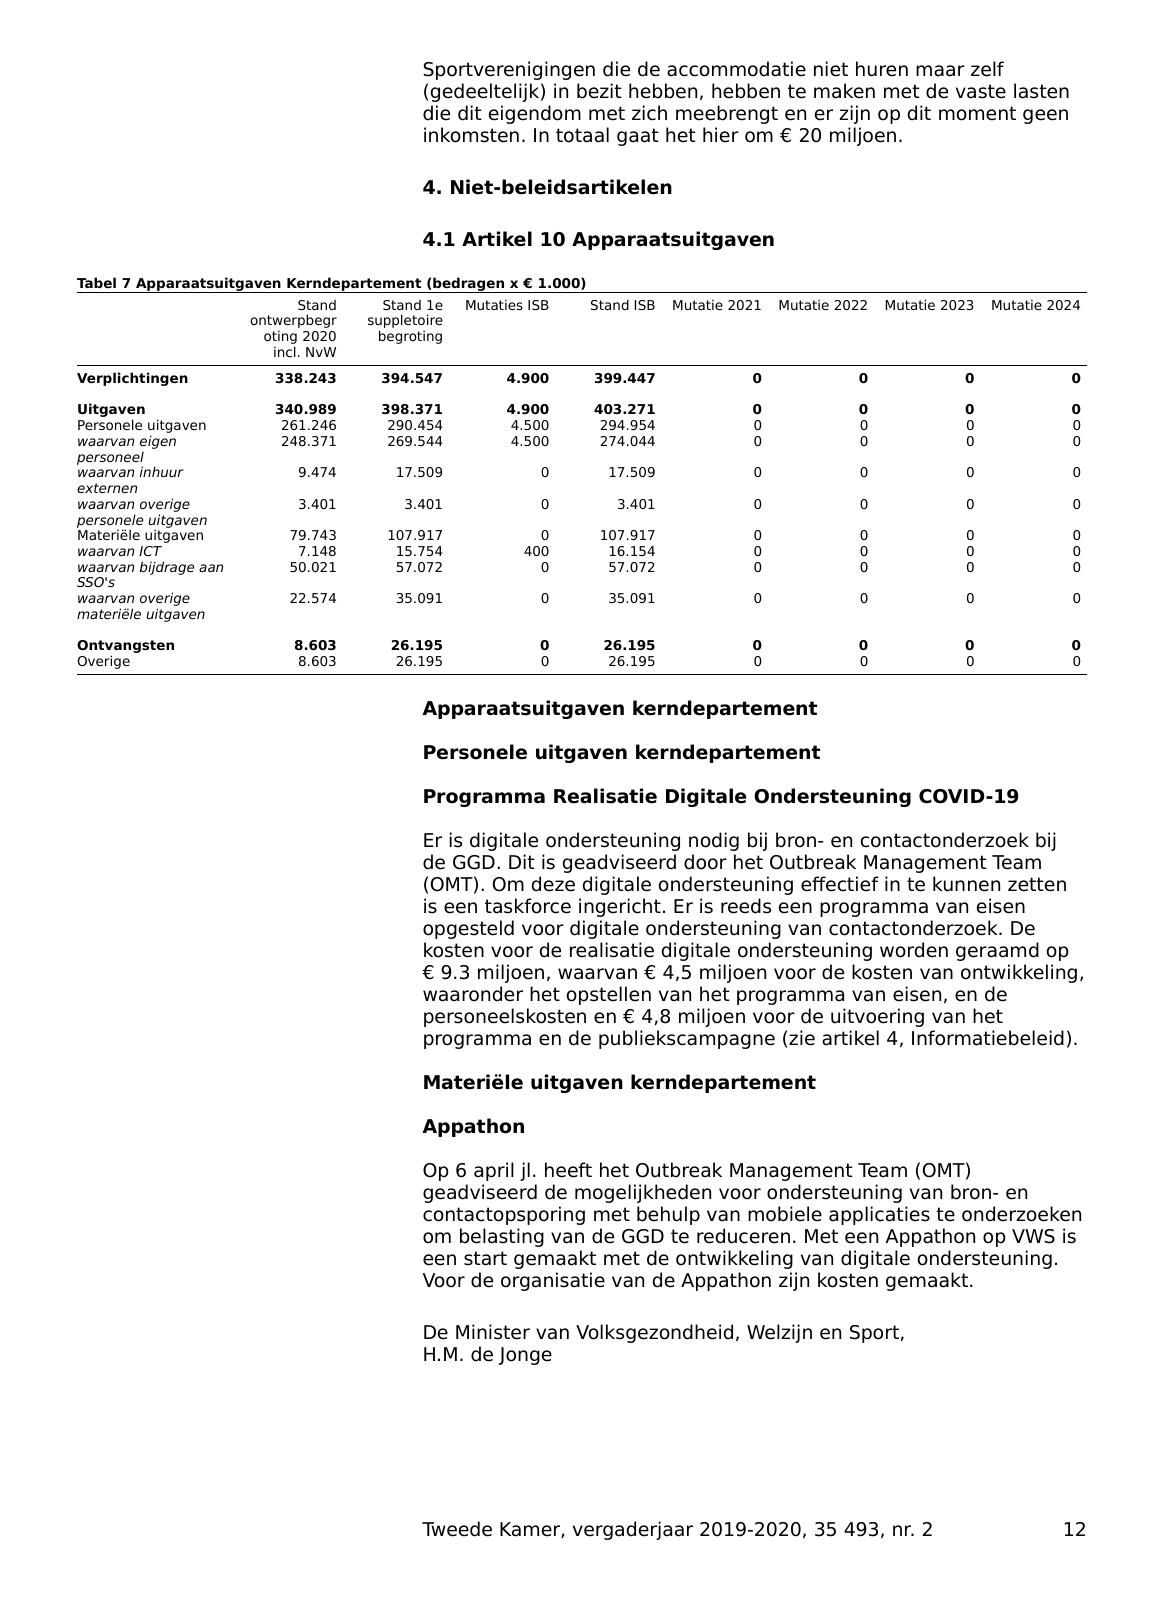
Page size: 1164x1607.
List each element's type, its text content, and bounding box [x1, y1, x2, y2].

table_cell 0 [980, 497, 1087, 528]
table_cell waarvan eigen personeel [77, 434, 236, 465]
table_cell Ontvangsten [77, 638, 236, 654]
table_cell 0 [980, 544, 1087, 559]
table_cell 0 [980, 528, 1087, 544]
table_cell 0 [768, 638, 874, 654]
table_cell 3.401 [343, 497, 449, 528]
table_cell 0 [874, 544, 980, 559]
table_cell 394.547 [343, 366, 449, 386]
table_cell 0 [661, 497, 768, 528]
table_cell Mutatie 2024 [980, 293, 1087, 365]
table_cell 0 [874, 418, 980, 434]
table_cell Uitgaven [77, 402, 236, 418]
table_cell 4.500 [449, 418, 555, 434]
subtitle 4.1 Artikel 10 Apparaatsuitgaven [422, 229, 1087, 251]
table_cell [236, 623, 342, 638]
table_cell Verplichtingen [77, 366, 236, 386]
table_cell 0 [874, 528, 980, 544]
table_cell 0 [980, 654, 1087, 674]
table_cell 0 [980, 591, 1087, 622]
table_cell 0 [874, 366, 980, 386]
table_cell 0 [768, 497, 874, 528]
table_cell 0 [661, 638, 768, 654]
table_cell 17.509 [343, 465, 449, 497]
table_cell 50.021 [236, 560, 342, 591]
table_cell waarvan bijdrage aan SSO's [77, 560, 236, 591]
table_cell [77, 623, 236, 638]
table_cell 0 [874, 497, 980, 528]
table_cell 0 [661, 366, 768, 386]
table_cell 0 [980, 465, 1087, 497]
table_cell 0 [874, 434, 980, 465]
table_cell 400 [449, 544, 555, 559]
table_cell 0 [874, 638, 980, 654]
table_cell Stand ISB [555, 293, 661, 365]
table_cell Stand 1e suppletoire begroting [343, 293, 449, 365]
table_cell 3.401 [236, 497, 342, 528]
text Sportverenigingen die de accommodatie niet huren maar zelf (gedeeltelijk) in bezit hebben, hebben te maken met de vaste lasten die dit eigendom met zich meebrengt en er zijn op dit moment geen inkomsten. In totaal gaat het hier om € 20 miljoen. [422, 59, 1087, 147]
table_cell 26.195 [343, 654, 449, 674]
table_cell 0 [661, 654, 768, 674]
table_cell 0 [768, 402, 874, 418]
table_cell 248.371 [236, 434, 342, 465]
table_cell 4.900 [449, 402, 555, 418]
table_cell 0 [449, 654, 555, 674]
table_cell Overige [77, 654, 236, 674]
table_cell 403.271 [555, 402, 661, 418]
table_cell 0 [661, 434, 768, 465]
table_cell [874, 386, 980, 402]
table_cell [555, 623, 661, 638]
table_cell waarvan overige personele uitgaven [77, 497, 236, 528]
text Op 6 april jl. heeft het Outbreak Management Team (OMT) geadviseerd de mogelijkheden voor ondersteuning van bron- en contactopsporing met behulp van mobiele applicaties te onderzoeken om belasting van de GGD te reduceren. Met een Appathon op VWS is een start gemaakt met de ontwikkeling van digitale ondersteuning. Voor de organisatie van de Appathon zijn kosten gemaakt. [422, 1160, 1087, 1292]
table_cell 0 [768, 544, 874, 559]
table_cell 8.603 [236, 638, 342, 654]
table_cell 0 [874, 654, 980, 674]
table_cell 0 [874, 591, 980, 622]
table_cell Stand ontwerpbegroting 2020 incl. NvW [236, 293, 342, 365]
table_cell 0 [661, 418, 768, 434]
table_cell 340.989 [236, 402, 342, 418]
table_cell 0 [980, 434, 1087, 465]
table_cell 9.474 [236, 465, 342, 497]
table_cell Mutatie 2023 [874, 293, 980, 365]
table_cell 0 [449, 497, 555, 528]
table_cell 107.917 [343, 528, 449, 544]
table_cell 338.243 [236, 366, 342, 386]
table_cell Materiële uitgaven [77, 528, 236, 544]
text De Minister van Volksgezondheid, Welzijn en Sport, H.M. de Jonge [422, 1322, 1087, 1366]
table_cell waarvan ICT [77, 544, 236, 559]
table_cell 0 [661, 544, 768, 559]
table_cell 0 [661, 560, 768, 591]
table_cell 35.091 [343, 591, 449, 622]
table_cell [77, 293, 236, 365]
table_cell [343, 623, 449, 638]
subtitle Personele uitgaven kerndepartement [422, 742, 1087, 764]
table_cell 261.246 [236, 418, 342, 434]
table_cell [77, 386, 236, 402]
table_cell 0 [874, 465, 980, 497]
table_cell [768, 386, 874, 402]
table_cell 26.195 [555, 654, 661, 674]
table_cell 0 [980, 366, 1087, 386]
table_cell 4.900 [449, 366, 555, 386]
table_cell Mutatie 2022 [768, 293, 874, 365]
table_cell 0 [768, 528, 874, 544]
table_cell 294.954 [555, 418, 661, 434]
subtitle 4. Niet-beleidsartikelen [422, 177, 1087, 199]
table_cell 0 [449, 591, 555, 622]
text Er is digitale ondersteuning nodig bij bron- en contactonderzoek bij de GGD. Dit is geadviseerd door het Outbreak Management Team (OMT). Om deze digitale ondersteuning effectief in te kunnen zetten is een taskforce ingericht. Er is reeds een programma van eisen opgesteld voor digitale ondersteuning van contactonderzoek. De kosten voor de realisatie digitale ondersteuning worden geraamd op € 9.3 miljoen, waarvan € 4,5 miljoen voor de kosten van ontwikkeling, waaronder het opstellen van het programma van eisen, en de personeelskosten en € 4,8 miljoen voor de uitvoering van het programma en de publiekscampagne (zie artikel 4, Informatiebeleid). [422, 830, 1087, 1050]
table_cell 35.091 [555, 591, 661, 622]
table_cell waarvan overige materiële uitgaven [77, 591, 236, 622]
table_cell 0 [449, 528, 555, 544]
table_cell Mutatie 2021 [661, 293, 768, 365]
table_cell [343, 386, 449, 402]
table_cell [555, 386, 661, 402]
table_cell 0 [661, 591, 768, 622]
table_cell 0 [768, 465, 874, 497]
table_cell 57.072 [343, 560, 449, 591]
table_cell [449, 623, 555, 638]
subtitle Materiële uitgaven kerndepartement [422, 1072, 1087, 1094]
table_cell [661, 386, 768, 402]
table_cell 57.072 [555, 560, 661, 591]
table_cell 79.743 [236, 528, 342, 544]
table_cell 3.401 [555, 497, 661, 528]
subtitle Appathon [422, 1116, 1087, 1138]
table_cell waarvan inhuur externen [77, 465, 236, 497]
table_cell 0 [768, 560, 874, 591]
table_cell 15.754 [343, 544, 449, 559]
table_cell 107.917 [555, 528, 661, 544]
table_cell 26.195 [555, 638, 661, 654]
table_cell 0 [874, 402, 980, 418]
table_cell [661, 623, 768, 638]
table_cell 0 [768, 591, 874, 622]
table_cell Mutaties ISB [449, 293, 555, 365]
table_cell 0 [449, 638, 555, 654]
table_cell 7.148 [236, 544, 342, 559]
table_cell 0 [449, 465, 555, 497]
table_cell [980, 623, 1087, 638]
table_cell 22.574 [236, 591, 342, 622]
table_cell 0 [980, 418, 1087, 434]
table_cell 0 [874, 560, 980, 591]
table_cell 0 [661, 465, 768, 497]
table_cell 0 [768, 366, 874, 386]
table_cell 274.044 [555, 434, 661, 465]
subtitle Programma Realisatie Digitale Ondersteuning COVID-19 [422, 786, 1087, 808]
table_cell 398.371 [343, 402, 449, 418]
table_cell 0 [980, 638, 1087, 654]
table_cell 0 [661, 528, 768, 544]
table_cell [449, 386, 555, 402]
table_cell 0 [768, 654, 874, 674]
table_header Tabel 7 Apparaatsuitgaven Kerndepartement (bedragen x € 1.000) [77, 276, 1087, 292]
table_cell 0 [661, 402, 768, 418]
table_cell 399.447 [555, 366, 661, 386]
table_cell [236, 386, 342, 402]
table_cell 16.154 [555, 544, 661, 559]
table_cell 0 [980, 560, 1087, 591]
table_cell Personele uitgaven [77, 418, 236, 434]
table_cell [980, 386, 1087, 402]
table_cell 17.509 [555, 465, 661, 497]
table_cell 0 [768, 418, 874, 434]
table_cell 0 [449, 560, 555, 591]
table_cell 8.603 [236, 654, 342, 674]
table_cell 0 [768, 434, 874, 465]
table_cell 269.544 [343, 434, 449, 465]
table_cell 4.500 [449, 434, 555, 465]
table_cell [874, 623, 980, 638]
table_cell [768, 623, 874, 638]
table_cell 26.195 [343, 638, 449, 654]
table_cell 0 [980, 402, 1087, 418]
table_cell 290.454 [343, 418, 449, 434]
subtitle Apparaatsuitgaven kerndepartement [422, 697, 1087, 719]
